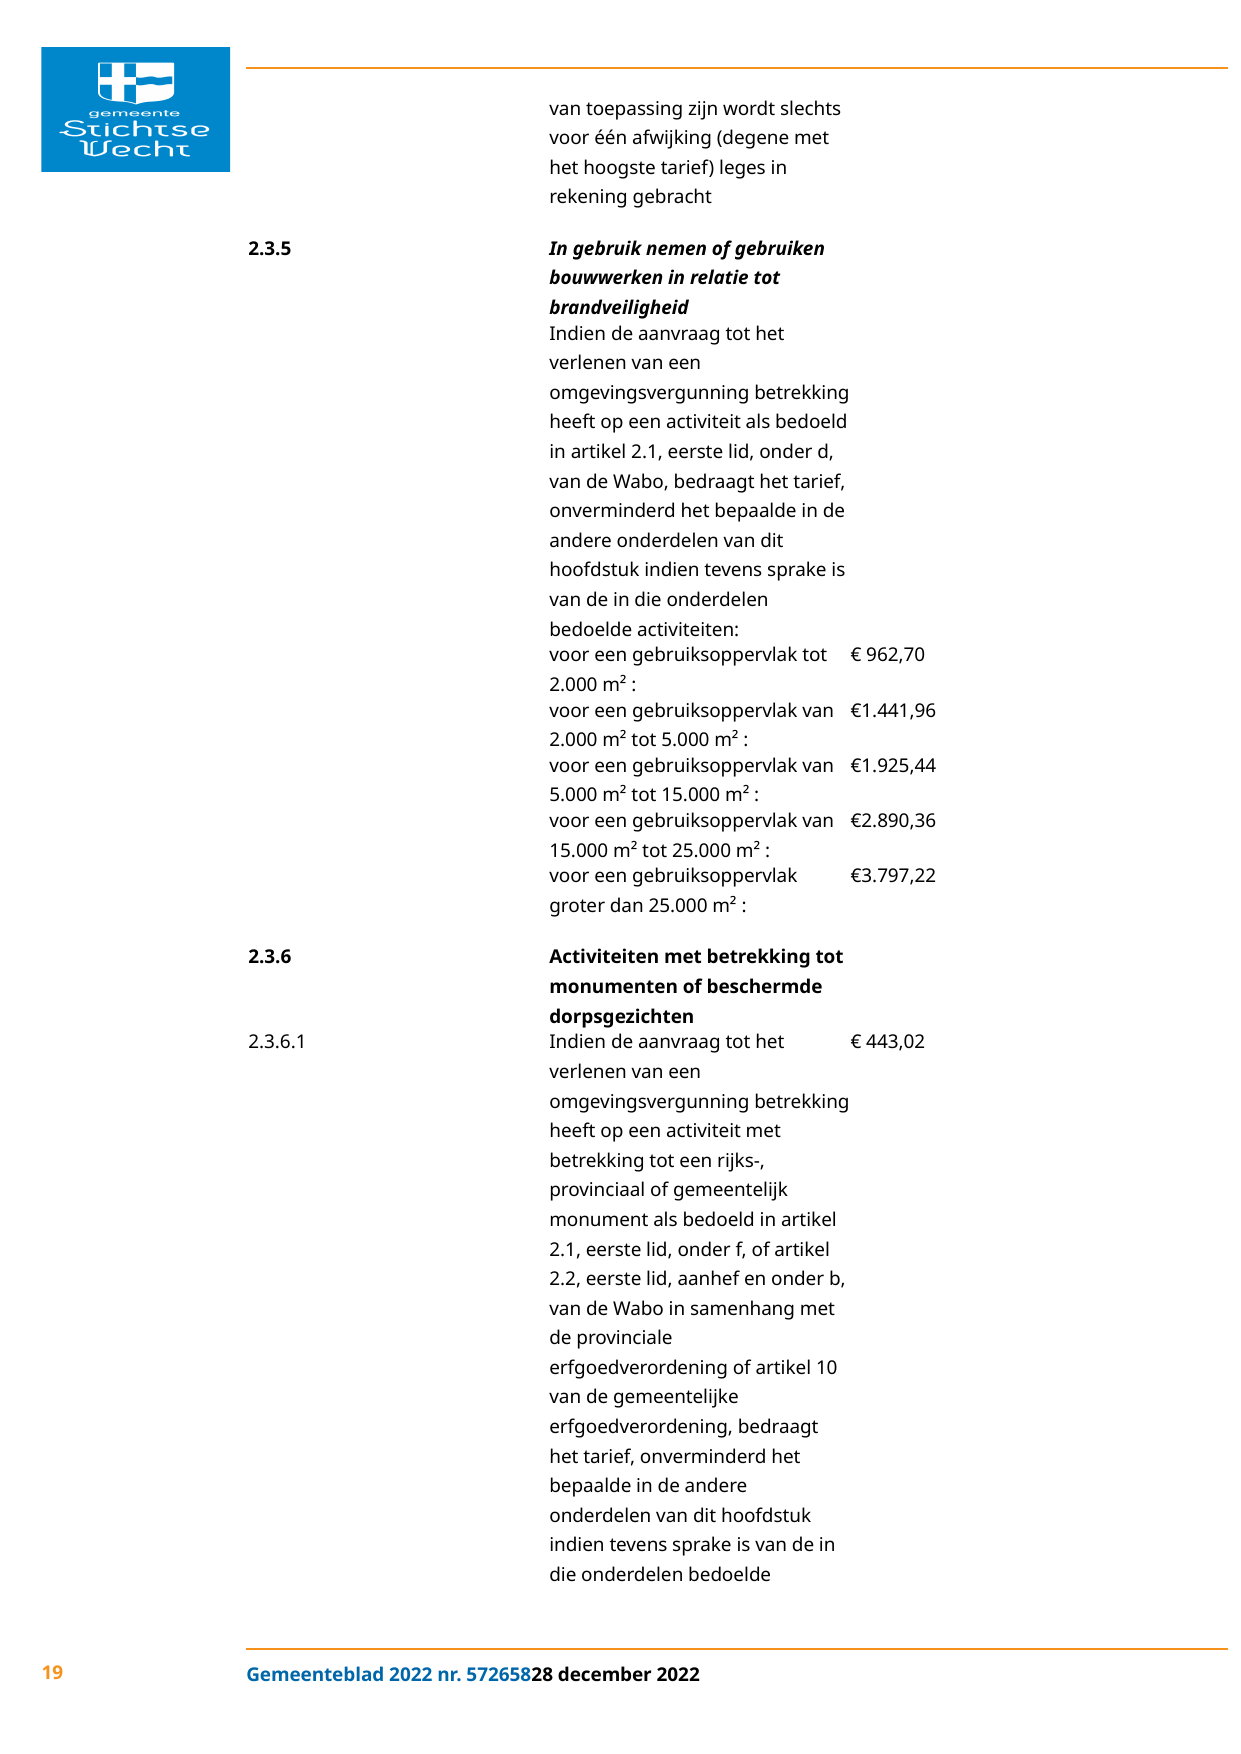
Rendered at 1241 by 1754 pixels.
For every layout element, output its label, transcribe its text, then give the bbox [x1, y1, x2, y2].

table_cell Indien de aanvraag tot het verlenen van een omgevingsvergunning betrekking heeft op een activiteit met betrekking tot een rijks-, provinciaal of gemeentelijk monument als bedoeld in artikel 2.1, eerste lid, onder f, of artikel 2.2, eerste lid, aanhef en onder b, van de Wabo in samenhang met de provinciale erfgoedverordening of artikel 10 van de gemeentelijke erfgoedverordening, bedraagt het tarief, onverminderd het bepaalde in de andere onderdelen van dit hoofdstuk indien tevens sprake is van de in die onderdelen bedoelde [549, 1029, 850, 1587]
table_cell [248, 209, 549, 235]
table_cell Indien de aanvraag tot het verlenen van een omgevingsvergunning betrekking heeft op een activiteit als bedoeld in artikel 2.1, eerste lid, onder d, van de Wabo, bedraagt het tarief, onverminderd het bepaalde in de andere onderdelen van dit hoofdstuk indien tevens sprake is van de in die onderdelen bedoelde activiteiten: [549, 320, 850, 641]
table_cell voor een gebruiksoppervlak van 5.000 m² tot 15.000 m² : [549, 752, 850, 807]
table_cell [850, 918, 1152, 944]
table_cell Activiteiten met betrekking tot monumenten of beschermde dorpsgezichten [549, 944, 850, 1029]
table_cell [850, 95, 1152, 209]
table_cell voor een gebruiksoppervlak van 15.000 m² tot 25.000 m² : [549, 808, 850, 863]
table_cell [850, 235, 1152, 320]
table_cell € 443,02 [850, 1029, 1152, 1587]
table_cell [850, 209, 1152, 235]
table_cell 2.3.6 [248, 944, 549, 1029]
table_cell €3.797,22 [850, 863, 1152, 918]
table_cell [248, 918, 549, 944]
table_cell [850, 944, 1152, 1029]
table_cell [549, 209, 850, 235]
picture [137, 63, 174, 103]
table_cell €1.925,44 [850, 752, 1152, 807]
table_cell voor een gebruiksoppervlak groter dan 25.000 m² : [549, 863, 850, 918]
table_cell voor een gebruiksoppervlak van 2.000 m² tot 5.000 m² : [549, 697, 850, 752]
table_cell [850, 320, 1152, 641]
table_cell In gebruik nemen of gebruiken bouwwerken in relatie tot brandveiligheid [549, 235, 850, 320]
table_cell € 962,70 [850, 641, 1152, 697]
table_cell [248, 320, 549, 918]
table_cell €2.890,36 [850, 808, 1152, 863]
table_cell van toepassing zijn wordt slechts voor één afwijking (degene met het hoogste tarief) leges in rekening gebracht [549, 95, 850, 209]
table_cell 2.3.5 [248, 235, 549, 320]
table_cell voor een gebruiksoppervlak tot 2.000 m² : [549, 641, 850, 697]
picture [99, 63, 135, 101]
table_cell 2.3.6.1 [248, 1029, 549, 1587]
table_cell [248, 95, 549, 209]
table_cell €1.441,96 [850, 697, 1152, 752]
table_cell [549, 918, 850, 944]
